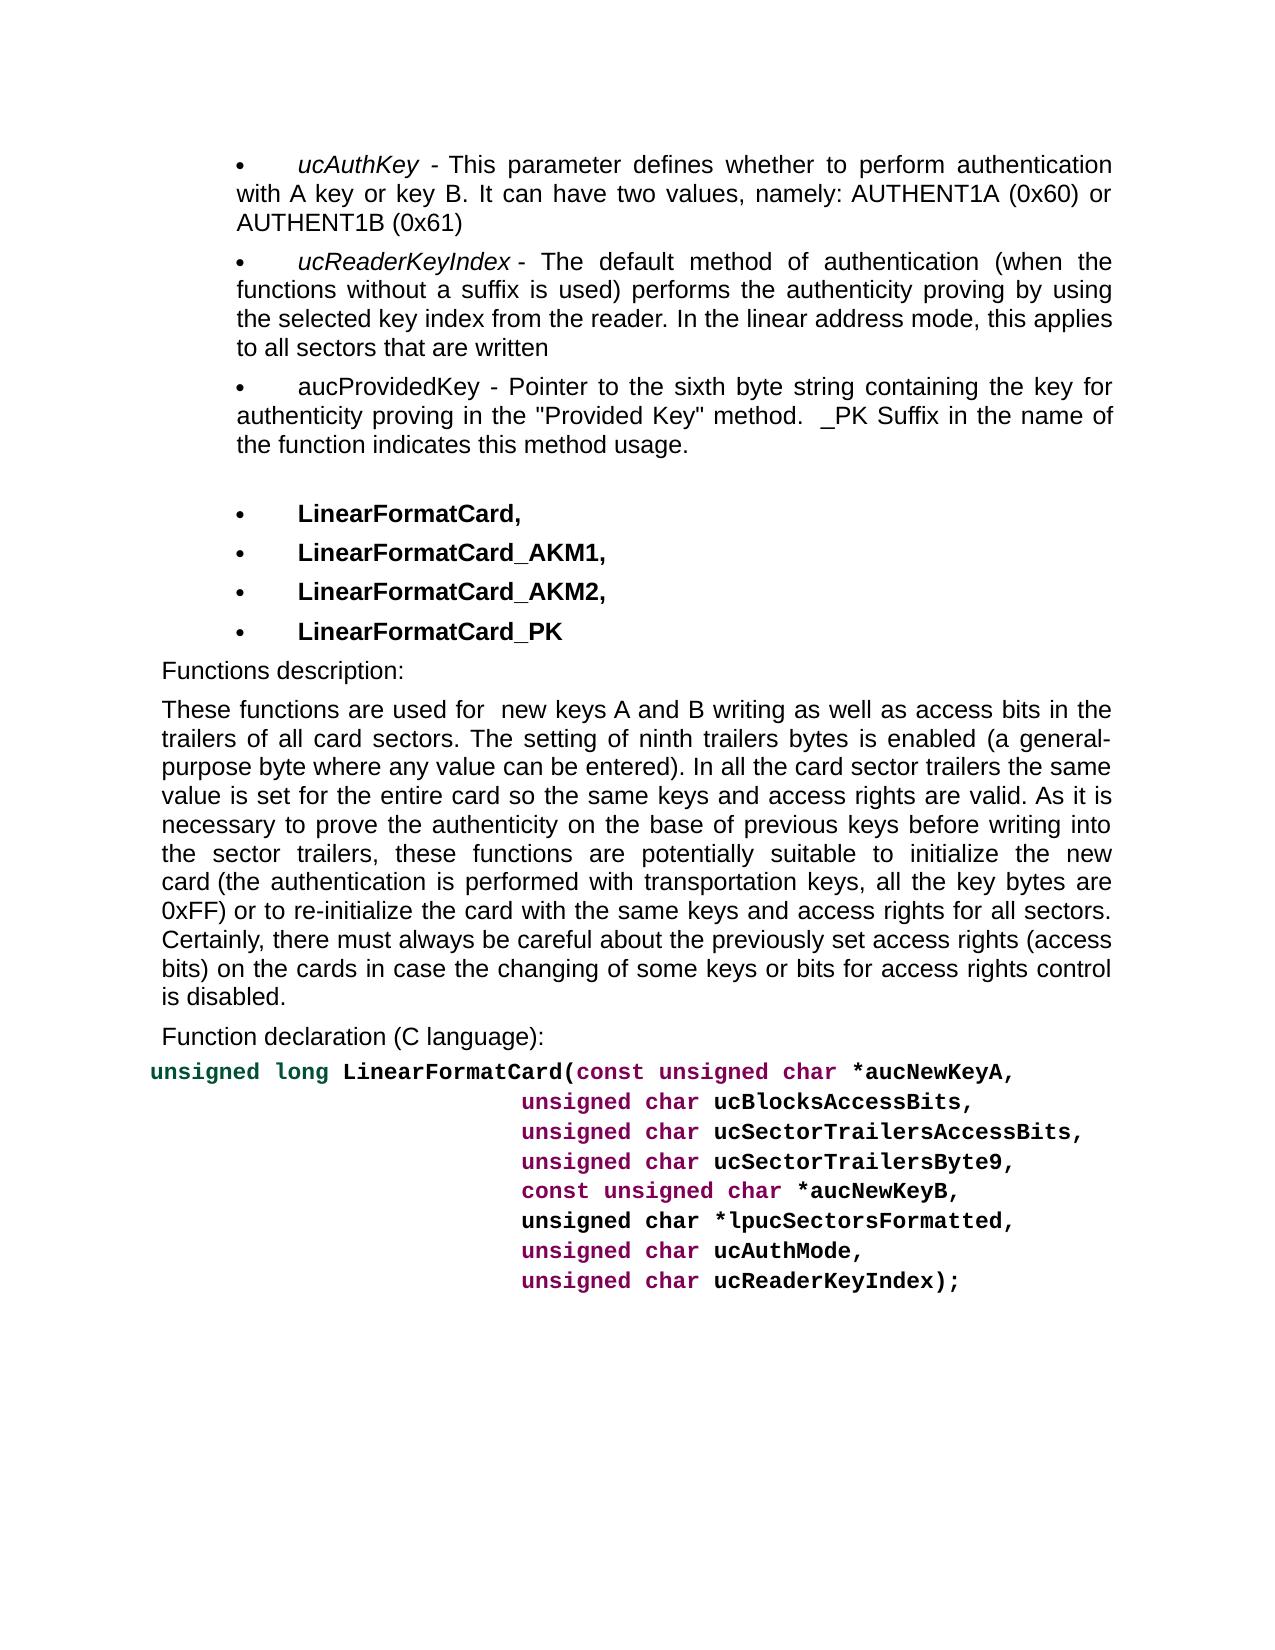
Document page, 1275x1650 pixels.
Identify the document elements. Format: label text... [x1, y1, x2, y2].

text Functions description: [161, 656, 1114, 684]
list ucReaderKeyIndex - The default method of authentication (when the functions without a suffix is used) performs the authenticity proving by using the selected key index from the reader. In the linear address mode, this applies to all sectors that are written [236, 247, 1114, 362]
list LinearFormatCard, [236, 499, 1114, 528]
list ucAuthKey - This parameter defines whether to perform authentication with A key or key B. It can have two values, namely: AUTHENT1A (0x60) or AUTHENT1B (0x61) [236, 150, 1114, 236]
list LinearFormatCard_AKM2, [236, 577, 1114, 606]
text These functions are used for new keys A and B writing as well as access bits in the trailers of all card sectors. The setting of ninth trailers bytes is enabled (a general-purpose byte where any value can be entered). In all the card sector trailers the same value is set for the entire card so the same keys and access rights are valid. As it is necessary to prove the authenticity on the base of previous keys before writing into the sector trailers, these functions are potentially suitable to initialize the new card (the authentication is performed with transportation keys, all the key bytes are 0xFF) or to re-initialize the card with the same keys and access rights for all sectors. Certainly, there must always be careful about the previously set access rights (access bits) on the cards in case the changing of some keys or bits for access rights control is disabled. [161, 695, 1114, 1011]
list aucProvidedKey - Pointer to the sixth byte string containing the key for authenticity proving in the "Provided Key" method. _PK Suffix in the name of the function indicates this method usage. [236, 372, 1114, 458]
text Function declaration (C language): [161, 1022, 1114, 1050]
list LinearFormatCard_PK [236, 617, 1114, 645]
text unsigned long LinearFormatCard(const unsigned char *aucNewKeyA, unsigned char ucBlocksAccessBits, unsigned char ucSectorTrailersAccessBits, unsigned char ucSectorTrailersByte9, const unsigned char *aucNewKeyB, unsigned char *lpucSectorsFormatted, unsigned char ucAuthMode, unsigned char ucReaderKeyIndex); [150, 1061, 1125, 1295]
list LinearFormatCard_AKM1, [236, 538, 1114, 567]
